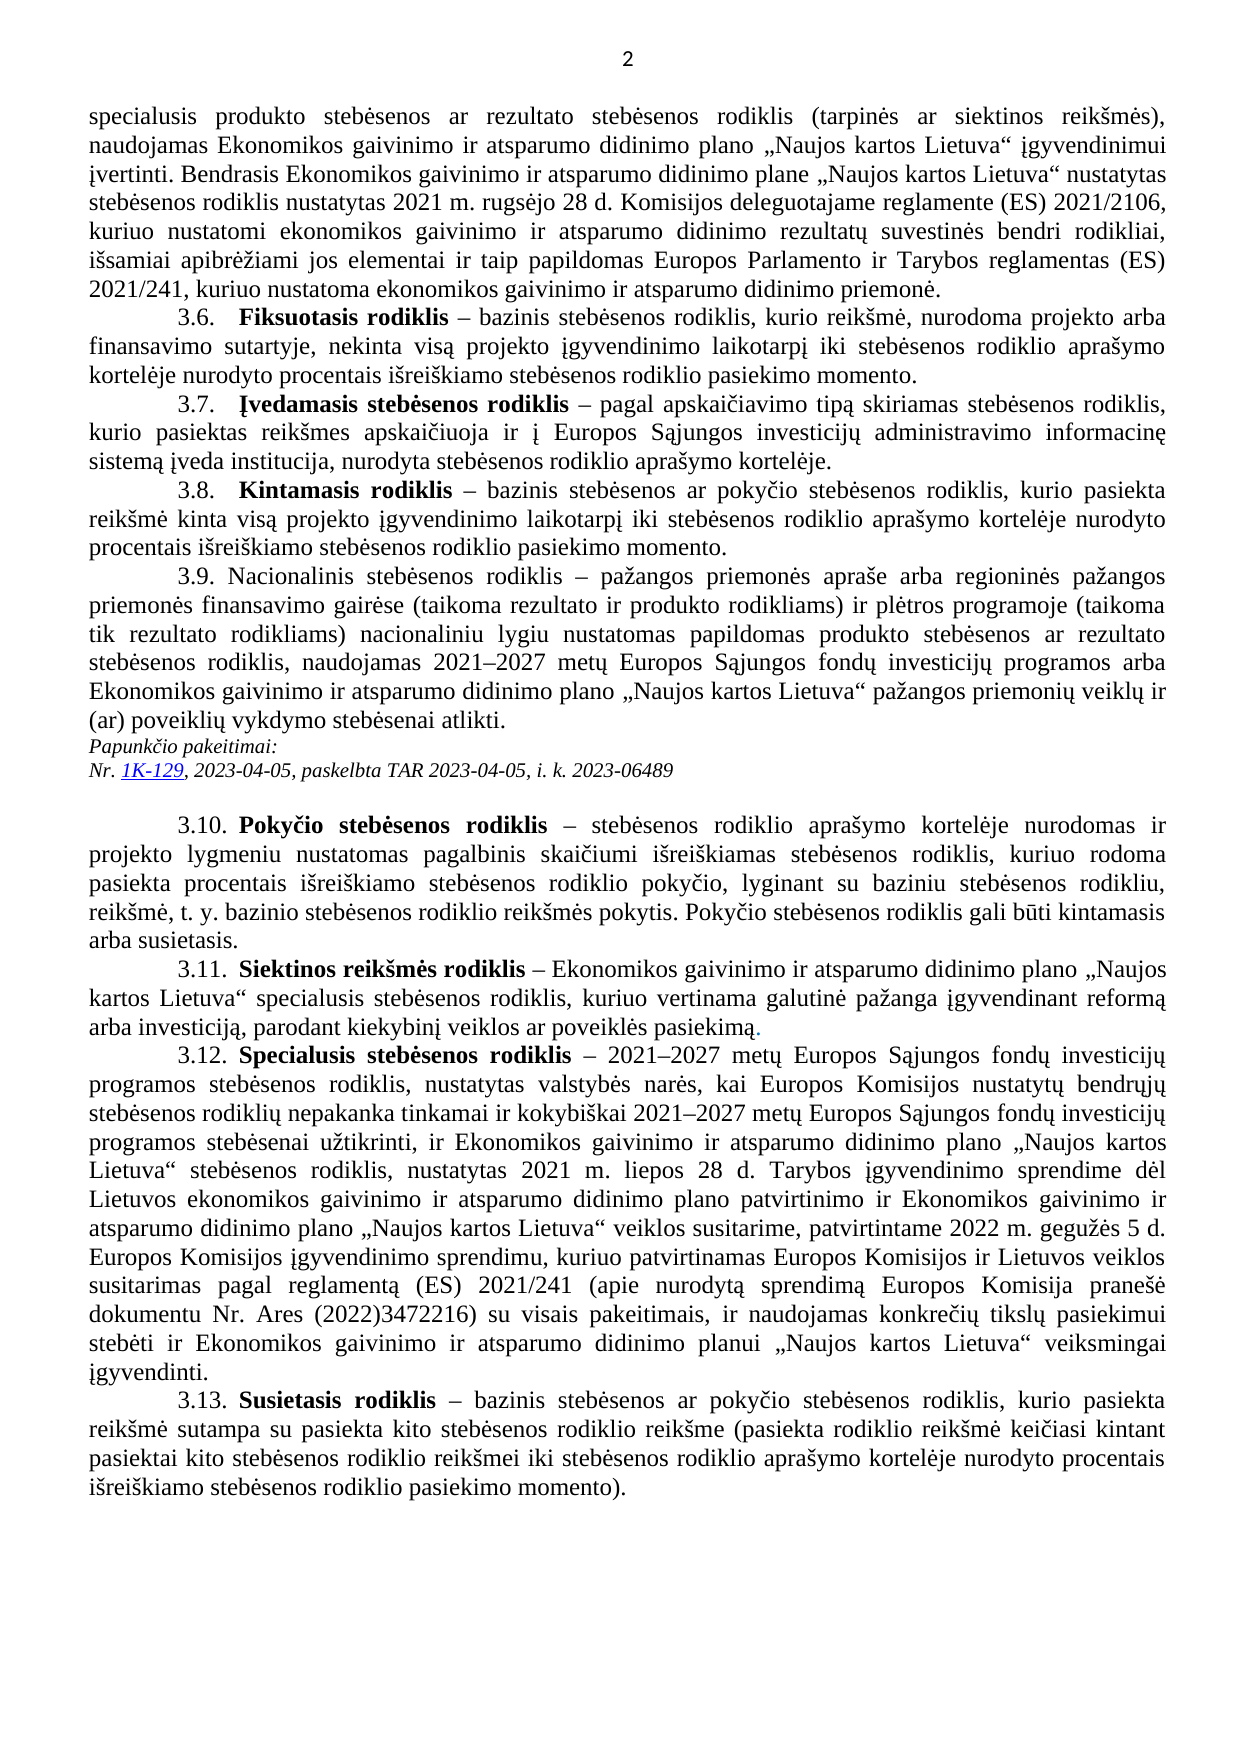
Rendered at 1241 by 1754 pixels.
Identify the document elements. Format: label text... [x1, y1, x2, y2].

text Papunkčio pakeitimai: [89, 734, 1167, 758]
text Nr. 1K-129, 2023-04-05, paskelbta TAR 2023-04-05, i. k. 2023-06489 [89, 758, 1167, 782]
text 3.12. Specialusis stebėsenos rodiklis – 2021–2027 metų Europos Sąjungos fondų investicijų programos stebėsenos rodiklis, nustatytas valstybės narės, kai Europos Komisijos nustatytų bendrųjų stebėsenos rodiklių nepakanka tinkamai ir kokybiškai 2021–2027 metų Europos Sąjungos fondų investicijų programos stebėsenai užtikrinti, ir Ekonomikos gaivinimo ir atsparumo didinimo plano „Naujos kartos Lietuva“ stebėsenos rodiklis, nustatytas 2021 m. liepos 28 d. Tarybos įgyvendinimo sprendime dėl Lietuvos ekonomikos gaivinimo ir atsparumo didinimo plano patvirtinimo ir Ekonomikos gaivinimo ir atsparumo didinimo plano „Naujos kartos Lietuva“ veiklos susitarime, patvirtintame 2022 m. gegužės 5 d. Europos Komisijos įgyvendinimo sprendimu, kuriuo patvirtinamas Europos Komisijos ir Lietuvos veiklos susitarimas pagal reglamentą (ES) 2021/241 (apie nurodytą sprendimą Europos Komisija pranešė dokumentu Nr. Ares (2022)3472216) su visais pakeitimais, ir naudojamas konkrečių tikslų pasiekimui stebėti ir Ekonomikos gaivinimo ir atsparumo didinimo planui „Naujos kartos Lietuva“ veiksmingai įgyvendinti. [89, 1041, 1167, 1386]
text 3.10. Pokyčio stebėsenos rodiklis – stebėsenos rodiklio aprašymo kortelėje nurodomas ir projekto lygmeniu nustatomas pagalbinis skaičiumi išreiškiamas stebėsenos rodiklis, kuriuo rodoma pasiekta procentais išreiškiamo stebėsenos rodiklio pokyčio, lyginant su baziniu stebėsenos rodikliu, reikšmė, t. y. bazinio stebėsenos rodiklio reikšmės pokytis. Pokyčio stebėsenos rodiklis gali būti kintamasis arba susietasis. [89, 811, 1167, 954]
text specialusis produkto stebėsenos ar rezultato stebėsenos rodiklis (tarpinės ar siektinos reikšmės), naudojamas Ekonomikos gaivinimo ir atsparumo didinimo plano „Naujos kartos Lietuva“ įgyvendinimui įvertinti. Bendrasis Ekonomikos gaivinimo ir atsparumo didinimo plane „Naujos kartos Lietuva“ nustatytas stebėsenos rodiklis nustatytas 2021 m. rugsėjo 28 d. Komisijos deleguotajame reglamente (ES) 2021/2106, kuriuo nustatomi ekonomikos gaivinimo ir atsparumo didinimo rezultatų suvestinės bendri rodikliai, išsamiai apibrėžiami jos elementai ir taip papildomas Europos Parlamento ir Tarybos reglamentas (ES) 2021/241, kuriuo nustatoma ekonomikos gaivinimo ir atsparumo didinimo priemonė. [89, 101, 1167, 302]
text 3.7. Įvedamasis stebėsenos rodiklis – pagal apskaičiavimo tipą skiriamas stebėsenos rodiklis, kurio pasiektas reikšmes apskaičiuoja ir į Europos Sąjungos investicijų administravimo informacinę sistemą įveda institucija, nurodyta stebėsenos rodiklio aprašymo kortelėje. [89, 389, 1167, 475]
text 3.11. Siektinos reikšmės rodiklis – Ekonomikos gaivinimo ir atsparumo didinimo plano „Naujos kartos Lietuva“ specialusis stebėsenos rodiklis, kuriuo vertinama galutinė pažanga įgyvendinant reformą arba investiciją, parodant kiekybinį veiklos ar poveiklės pasiekimą. [89, 954, 1167, 1041]
text 3.9. Nacionalinis stebėsenos rodiklis – pažangos priemonės apraše arba regioninės pažangos priemonės finansavimo gairėse (taikoma rezultato ir produkto rodikliams) ir plėtros programoje (taikoma tik rezultato rodikliams) nacionaliniu lygiu nustatomas papildomas produkto stebėsenos ar rezultato stebėsenos rodiklis, naudojamas 2021–2027 metų Europos Sąjungos fondų investicijų programos arba Ekonomikos gaivinimo ir atsparumo didinimo plano „Naujos kartos Lietuva“ pažangos priemonių veiklų ir (ar) poveiklių vykdymo stebėsenai atlikti. [89, 561, 1167, 734]
text 3.6. Fiksuotasis rodiklis – bazinis stebėsenos rodiklis, kurio reikšmė, nurodoma projekto arba finansavimo sutartyje, nekinta visą projekto įgyvendinimo laikotarpį iki stebėsenos rodiklio aprašymo kortelėje nurodyto procentais išreiškiamo stebėsenos rodiklio pasiekimo momento. [89, 302, 1167, 389]
text 3.8. Kintamasis rodiklis – bazinis stebėsenos ar pokyčio stebėsenos rodiklis, kurio pasiekta reikšmė kinta visą projekto įgyvendinimo laikotarpį iki stebėsenos rodiklio aprašymo kortelėje nurodyto procentais išreiškiamo stebėsenos rodiklio pasiekimo momento. [89, 475, 1167, 561]
text 3.13. Susietasis rodiklis – bazinis stebėsenos ar pokyčio stebėsenos rodiklis, kurio pasiekta reikšmė sutampa su pasiekta kito stebėsenos rodiklio reikšme (pasiekta rodiklio reikšmė keičiasi kintant pasiektai kito stebėsenos rodiklio reikšmei iki stebėsenos rodiklio aprašymo kortelėje nurodyto procentais išreiškiamo stebėsenos rodiklio pasiekimo momento). [89, 1386, 1167, 1501]
